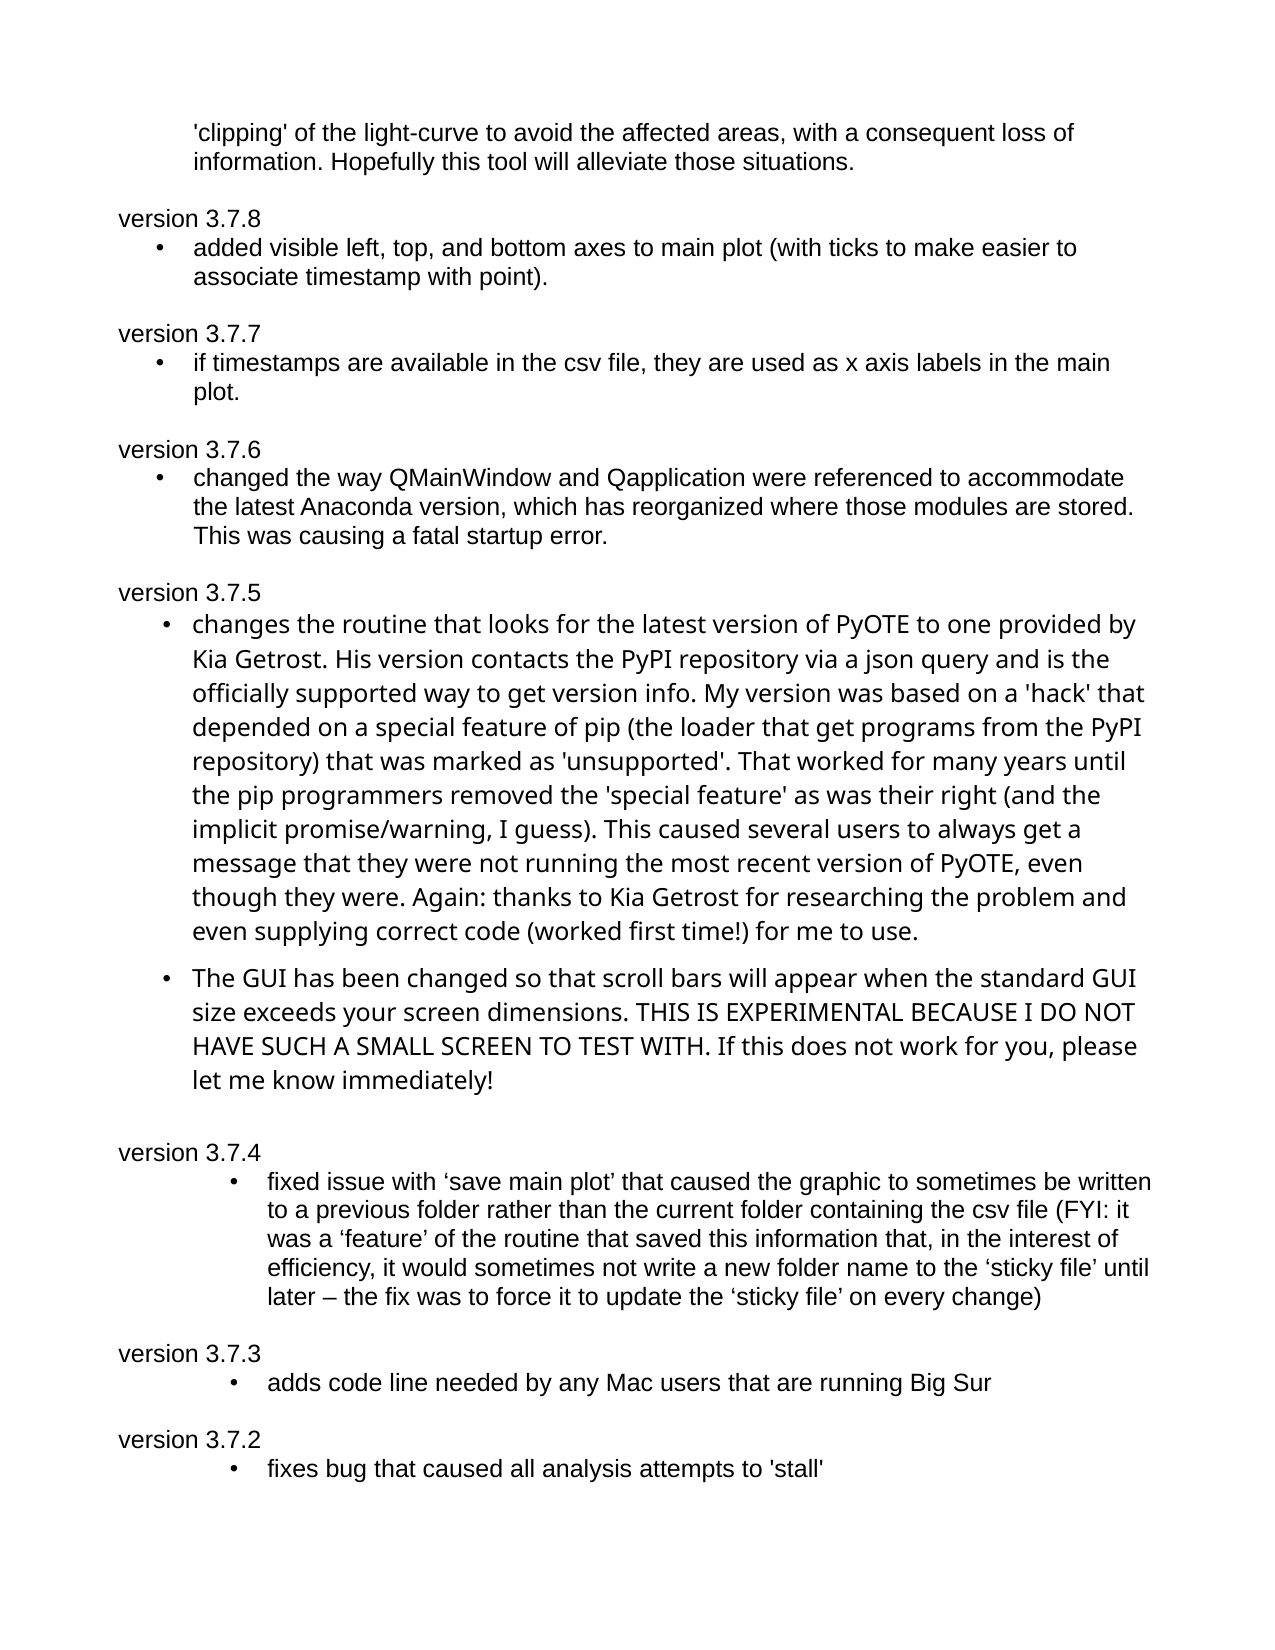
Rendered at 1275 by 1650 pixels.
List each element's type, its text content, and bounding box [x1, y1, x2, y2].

text version 3.7.5 [118, 578, 1157, 607]
text version 3.7.4 [118, 1138, 1157, 1167]
list fixes bug that caused all analysis attempts to 'stall' [229, 1454, 1157, 1483]
list if timestamps are available in the csv file, they are used as x axis labels in the main plot. [156, 348, 1157, 434]
list adds code line needed by any Mac users that are running Big Sur [229, 1368, 1157, 1426]
list The GUI has been changed so that scroll bars will appear when the standard GUI size exceeds your screen dimensions. THIS IS EXPERIMENTAL BECAUSE I DO NOT HAVE SUCH A SMALL SCREEN TO TEST WITH. If this does not work for you, please let me know immediately! [162, 960, 1157, 1097]
list This was causing a fatal startup error. [156, 521, 1157, 578]
list changed the way QMainWindow and Qapplication were referenced to accommodate the latest Anaconda version, which has reorganized where those modules are stored. [156, 463, 1157, 521]
text version 3.7.7 [118, 319, 1157, 348]
text version 3.7.6 [118, 434, 1157, 463]
list 'clipping' of the light-curve to avoid the affected areas, with a consequent loss of information. Hopefully this tool will alleviate those situations. [156, 118, 1157, 204]
list added visible left, top, and bottom axes to main plot (with ticks to make easier to associate timestamp with point). [156, 233, 1157, 319]
text version 3.7.2 [118, 1426, 1157, 1454]
text version 3.7.8 [118, 204, 1157, 233]
text version 3.7.3 [118, 1339, 1157, 1368]
list fixed issue with ‘save main plot’ that caused the graphic to sometimes be written to a previous folder rather than the current folder containing the csv file (FYI: it was a ‘feature’ of the routine that saved this information that, in the interest of efficiency, it would sometimes not write a new folder name to the ‘sticky file’ until later – the fix was to force it to update the ‘sticky file’ on every change) [229, 1167, 1157, 1339]
list changes the routine that looks for the latest version of PyOTE to one provided by Kia Getrost. His version contacts the PyPI repository via a json query and is the officially supported way to get version info. My version was based on a 'hack' that depended on a special feature of pip (the loader that get programs from the PyPI repository) that was marked as 'unsupported'. That worked for many years until the pip programmers removed the 'special feature' as was their right (and the implicit promise/warning, I guess). This caused several users to always get a message that they were not running the most recent version of PyOTE, even though they were. Again: thanks to Kia Getrost for researching the problem and even supplying correct code (worked first time!) for me to use. [162, 607, 1157, 948]
